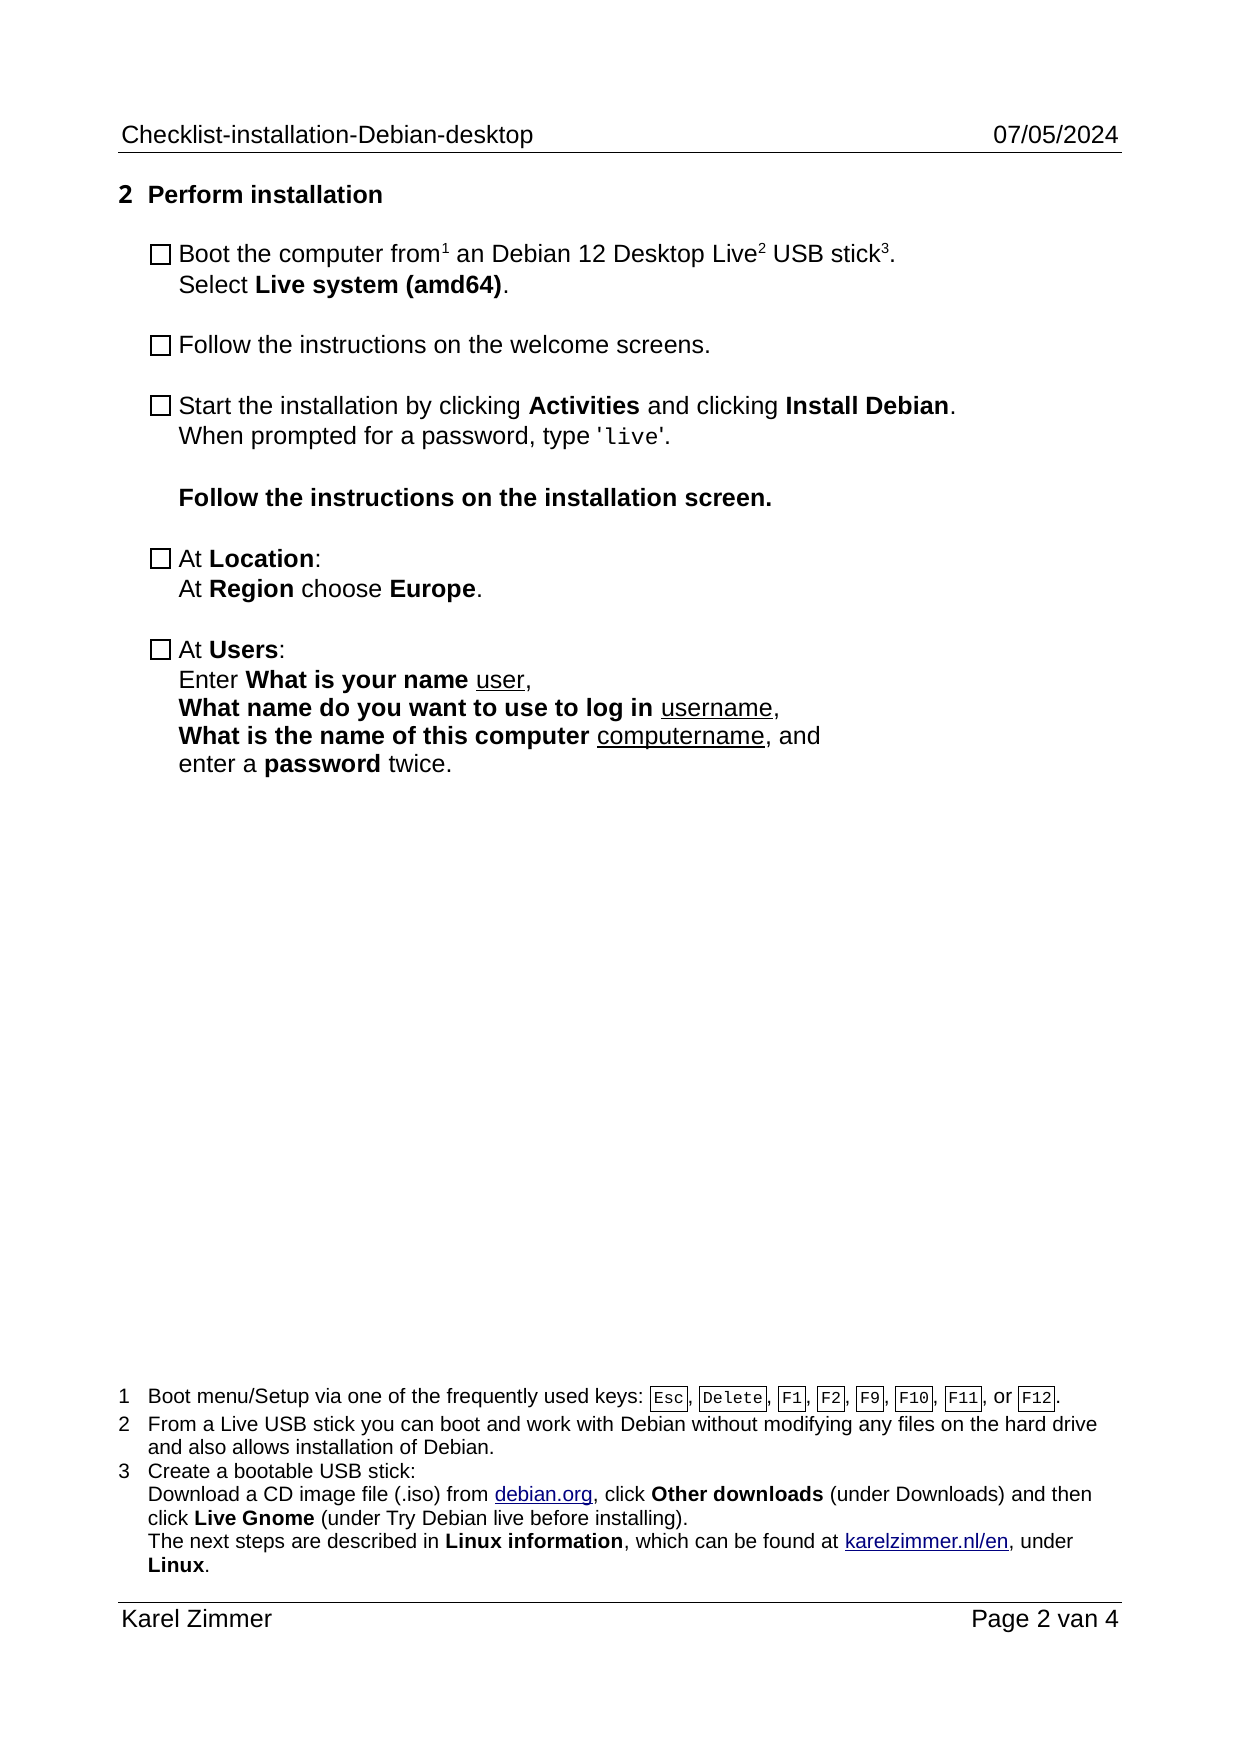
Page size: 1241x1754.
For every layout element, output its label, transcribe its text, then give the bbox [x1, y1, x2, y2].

table_cell [118, 330, 142, 360]
table_cell [177, 604, 1122, 635]
table_cell [118, 453, 142, 483]
table_cell Select Live system (amd64). [177, 269, 1122, 300]
table_header [142, 239, 177, 269]
table_cell [142, 300, 177, 330]
table_cell [142, 604, 177, 635]
table_cell [142, 544, 177, 574]
table_header Boot the computer from an Debian 12 Desktop Live USB stick. [177, 239, 1122, 269]
table_cell [142, 574, 177, 604]
table_cell [177, 300, 1122, 330]
table_cell At Location: [177, 544, 1122, 574]
table_cell [118, 360, 142, 391]
table_cell [118, 269, 142, 300]
table_cell [142, 391, 177, 421]
table_cell [177, 360, 1122, 391]
table_cell [118, 483, 142, 513]
table_cell Follow the instructions on the installation screen. [177, 483, 1122, 513]
table_cell [118, 635, 142, 665]
table_cell Start the installation by clicking Activities and clicking Install Debian. [177, 391, 1122, 421]
table_cell Follow the instructions on the welcome screens. [177, 330, 1122, 360]
table_cell [142, 269, 177, 300]
table_header [118, 239, 142, 269]
table_cell [142, 453, 177, 483]
table_cell [177, 453, 1122, 483]
table_cell [177, 514, 1122, 544]
table_cell [142, 483, 177, 513]
table_cell [118, 604, 142, 635]
table_cell Enter What is your name USER, What name do you want to use to log in USERname, What is the name of this computer computername, and enter a password twice. [177, 665, 1122, 779]
table_cell At Region choose Europe. [177, 574, 1122, 604]
table_cell [118, 544, 142, 574]
table_cell [118, 574, 142, 604]
table_cell [118, 514, 142, 544]
table_cell [118, 300, 142, 330]
list Perform installation [118, 177, 1122, 211]
table_cell [142, 421, 177, 453]
table_cell [142, 635, 177, 665]
table_cell [142, 665, 177, 779]
table_cell [118, 665, 142, 779]
table_cell At Users: [177, 635, 1122, 665]
table_cell [118, 421, 142, 453]
table_cell [142, 360, 177, 391]
table_cell [118, 391, 142, 421]
table_cell [142, 330, 177, 360]
table_cell [142, 514, 177, 544]
table_cell When prompted for a password, type 'live'. [177, 421, 1122, 453]
